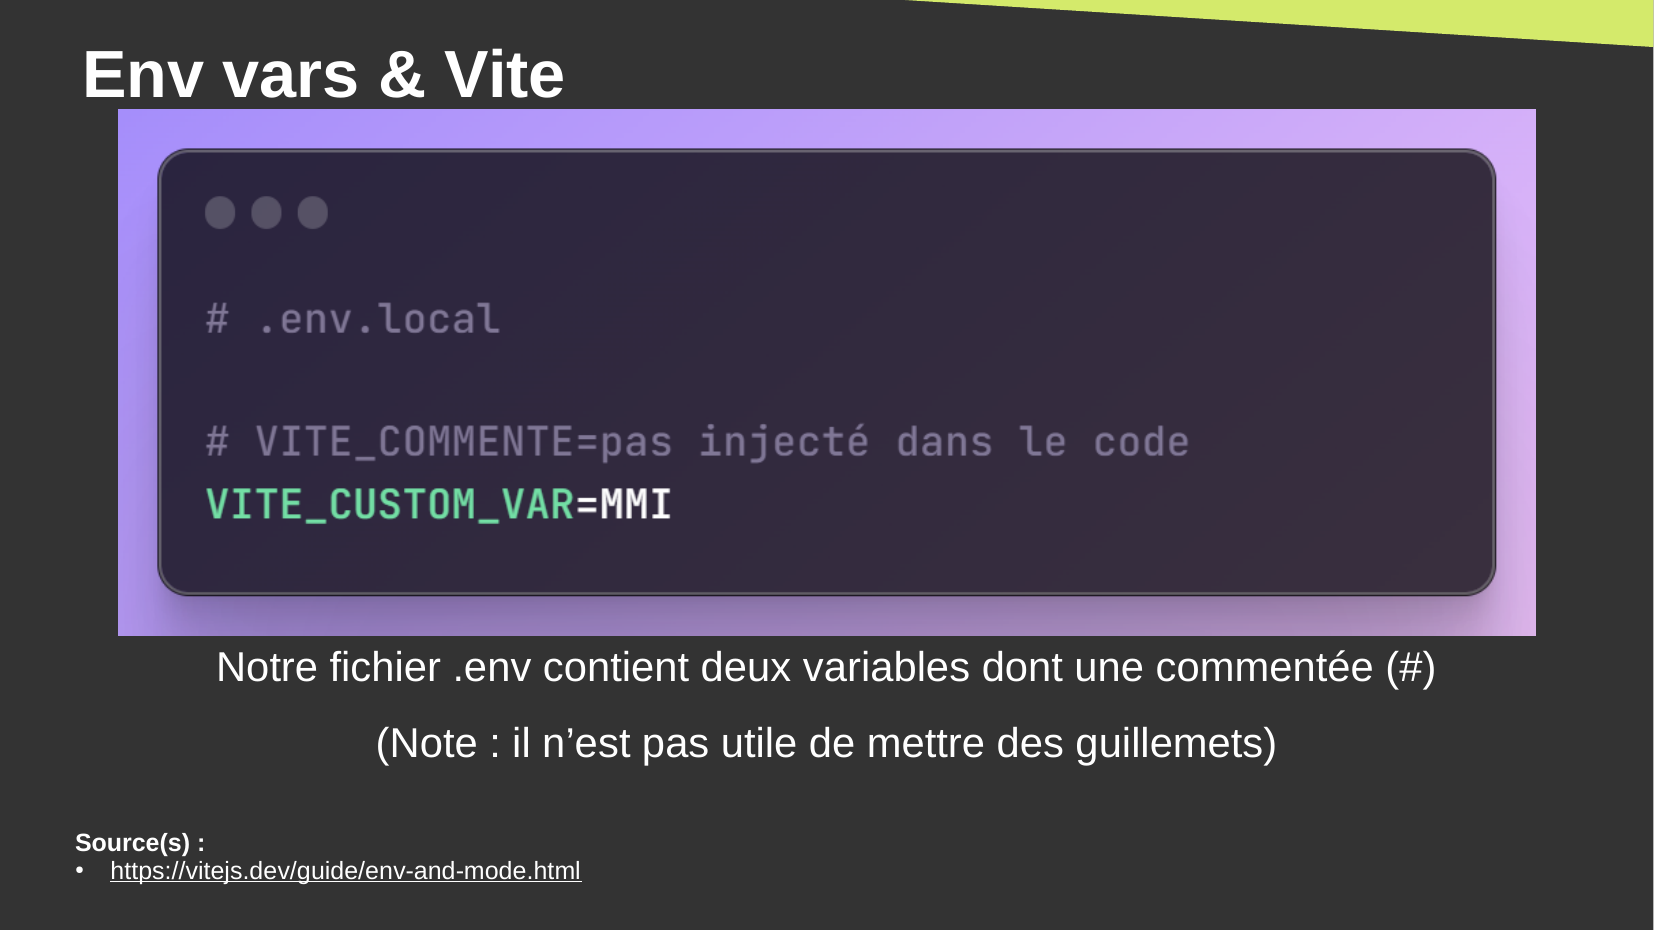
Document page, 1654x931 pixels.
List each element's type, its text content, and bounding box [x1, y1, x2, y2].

text_box Source(s) : https://vitejs.dev/guide/env-and-mode.html [60, 821, 1546, 931]
text_box [905, 0, 1654, 48]
title Env vars & Vite [82, 37, 1571, 115]
picture [118, 109, 1536, 636]
list Notre fichier .env contient deux variables dont une commentée (#) (Note : il n’est pas utile de mettre des guillemets) [64, 643, 1589, 815]
